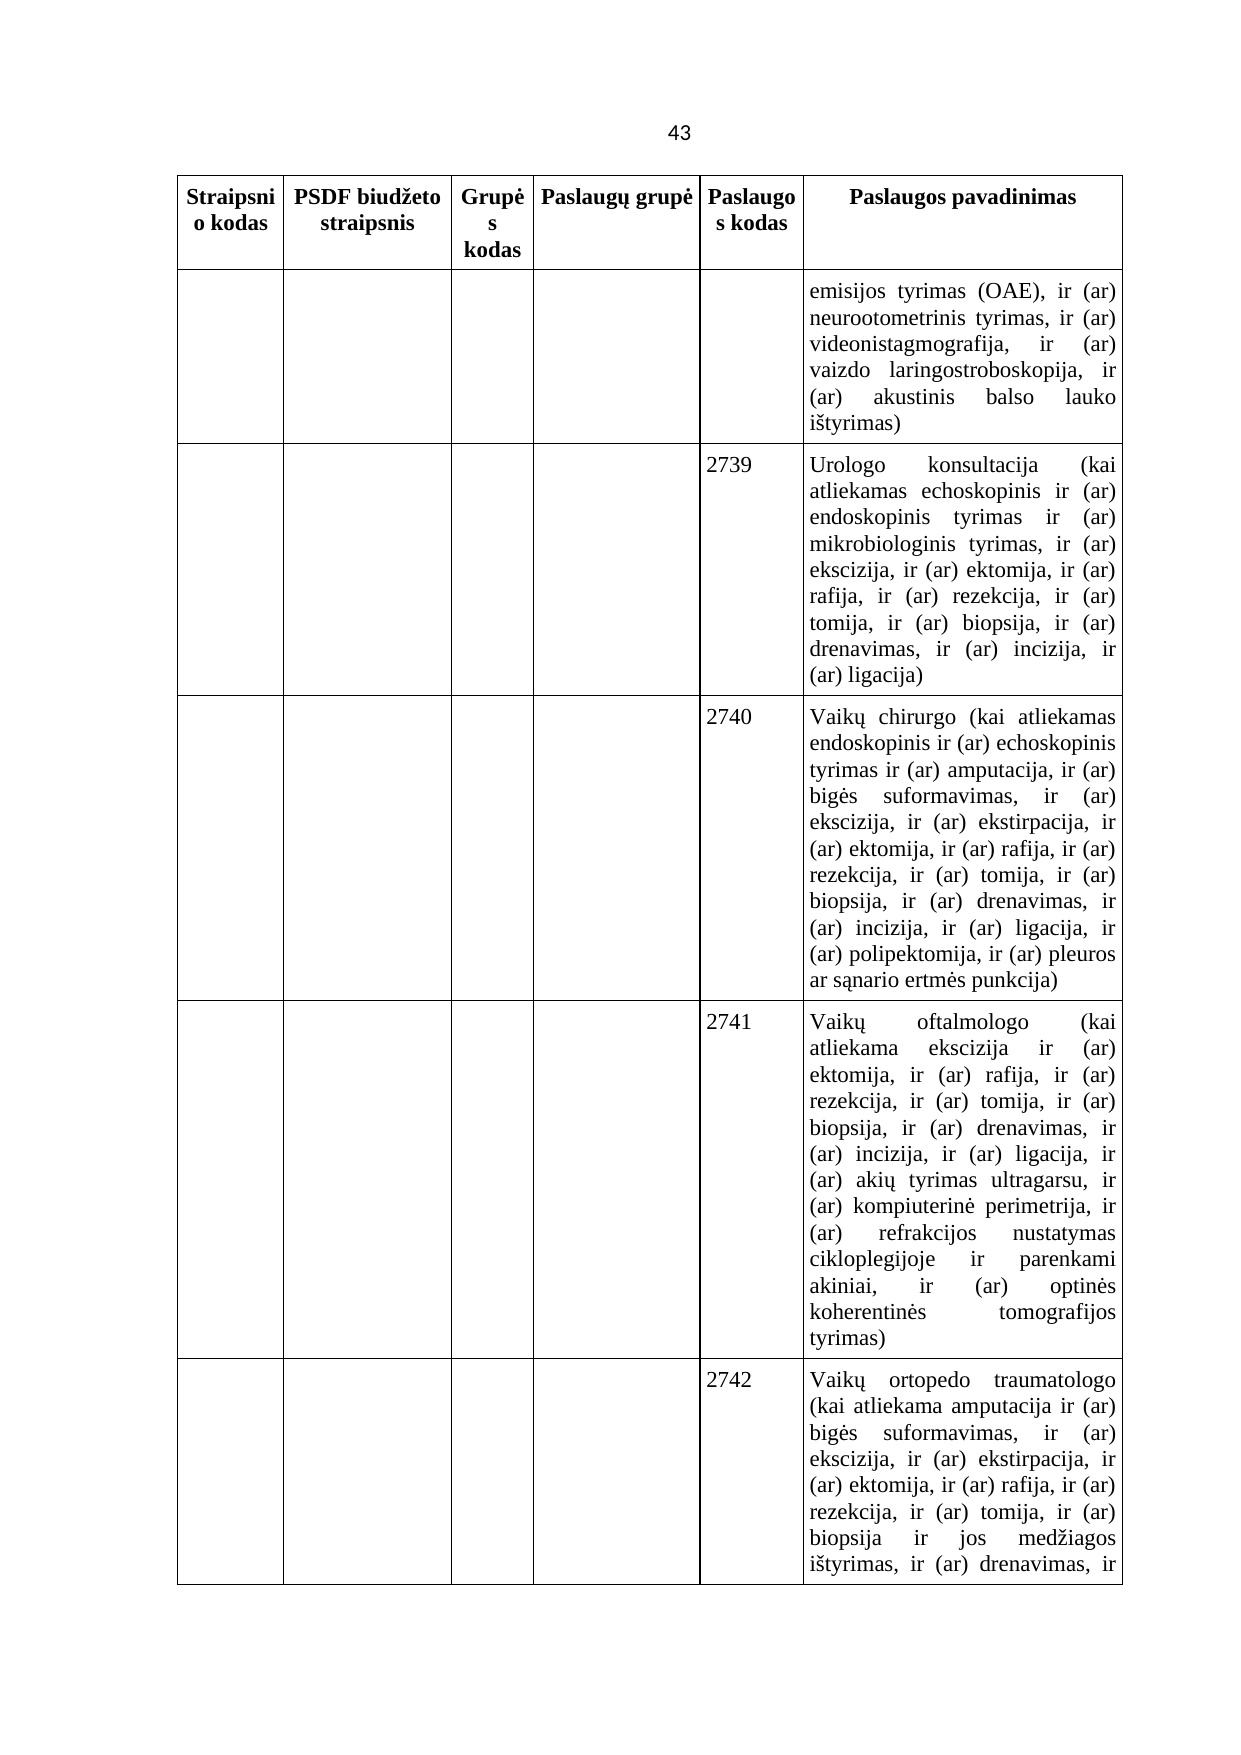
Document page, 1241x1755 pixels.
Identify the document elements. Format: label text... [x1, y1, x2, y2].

table_cell [178, 696, 283, 1000]
table_cell [534, 696, 699, 1000]
table_cell [284, 444, 451, 695]
table_header Grupės kodas [452, 176, 533, 269]
table_cell [534, 1001, 699, 1358]
table_cell [178, 270, 283, 442]
table_cell [534, 1359, 699, 1584]
table_cell [452, 1359, 533, 1584]
table_cell [178, 1001, 283, 1358]
table_cell [284, 1001, 451, 1358]
table_header Straipsnio kodas [178, 176, 283, 269]
table_cell [534, 270, 699, 442]
table_cell 2740 [701, 696, 803, 1000]
table_header PSDF biudžeto straipsnis [284, 176, 451, 269]
table_cell [452, 270, 533, 442]
table_header Paslaugos pavadinimas [804, 176, 1122, 269]
table_cell 2742 [701, 1359, 803, 1584]
table_cell 2739 [701, 444, 803, 695]
table_cell emisijos tyrimas (OAE), ir (ar) neurootometrinis tyrimas, ir (ar) videonistagmografija, ir (ar) vaizdo laringostroboskopija, ir (ar) akustinis balso lauko ištyrimas) [804, 270, 1122, 442]
table_cell [452, 444, 533, 695]
table_cell [284, 1359, 451, 1584]
table_cell Vaikų oftalmologo (kai atliekama ekscizija ir (ar) ektomija, ir (ar) rafija, ir (ar) rezekcija, ir (ar) tomija, ir (ar) biopsija, ir (ar) drenavimas, ir (ar) incizija, ir (ar) ligacija, ir (ar) akių tyrimas ultragarsu, ir (ar) kompiuterinė perimetrija, ir (ar) refrakcijos nustatymas cikloplegijoje ir parenkami akiniai, ir (ar) optinės koherentinės tomografijos tyrimas) [804, 1001, 1122, 1358]
table_header Paslaugos kodas [701, 176, 803, 269]
table_cell [178, 444, 283, 695]
table_cell [701, 270, 803, 442]
table_cell Vaikų ortopedo traumatologo (kai atliekama amputacija ir (ar) bigės suformavimas, ir (ar) ekscizija, ir (ar) ekstirpacija, ir (ar) ektomija, ir (ar) rafija, ir (ar) rezekcija, ir (ar) tomija, ir (ar) biopsija ir jos medžiagos ištyrimas, ir (ar) drenavimas, ir [804, 1359, 1122, 1584]
table_cell [284, 270, 451, 442]
table_cell 2741 [701, 1001, 803, 1358]
table_cell Urologo konsultacija (kai atliekamas echoskopinis ir (ar) endoskopinis tyrimas ir (ar) mikrobiologinis tyrimas, ir (ar) ekscizija, ir (ar) ektomija, ir (ar) rafija, ir (ar) rezekcija, ir (ar) tomija, ir (ar) biopsija, ir (ar) drenavimas, ir (ar) incizija, ir (ar) ligacija) [804, 444, 1122, 695]
table_cell [452, 696, 533, 1000]
table_cell [284, 696, 451, 1000]
table_cell [534, 444, 699, 695]
table_cell Vaikų chirurgo (kai atliekamas endoskopinis ir (ar) echoskopinis tyrimas ir (ar) amputacija, ir (ar) bigės suformavimas, ir (ar) ekscizija, ir (ar) ekstirpacija, ir (ar) ektomija, ir (ar) rafija, ir (ar) rezekcija, ir (ar) tomija, ir (ar) biopsija, ir (ar) drenavimas, ir (ar) incizija, ir (ar) ligacija, ir (ar) polipektomija, ir (ar) pleuros ar sąnario ertmės punkcija) [804, 696, 1122, 1000]
table_cell [452, 1001, 533, 1358]
table_header Paslaugų grupė [534, 176, 699, 269]
table_cell [178, 1359, 283, 1584]
